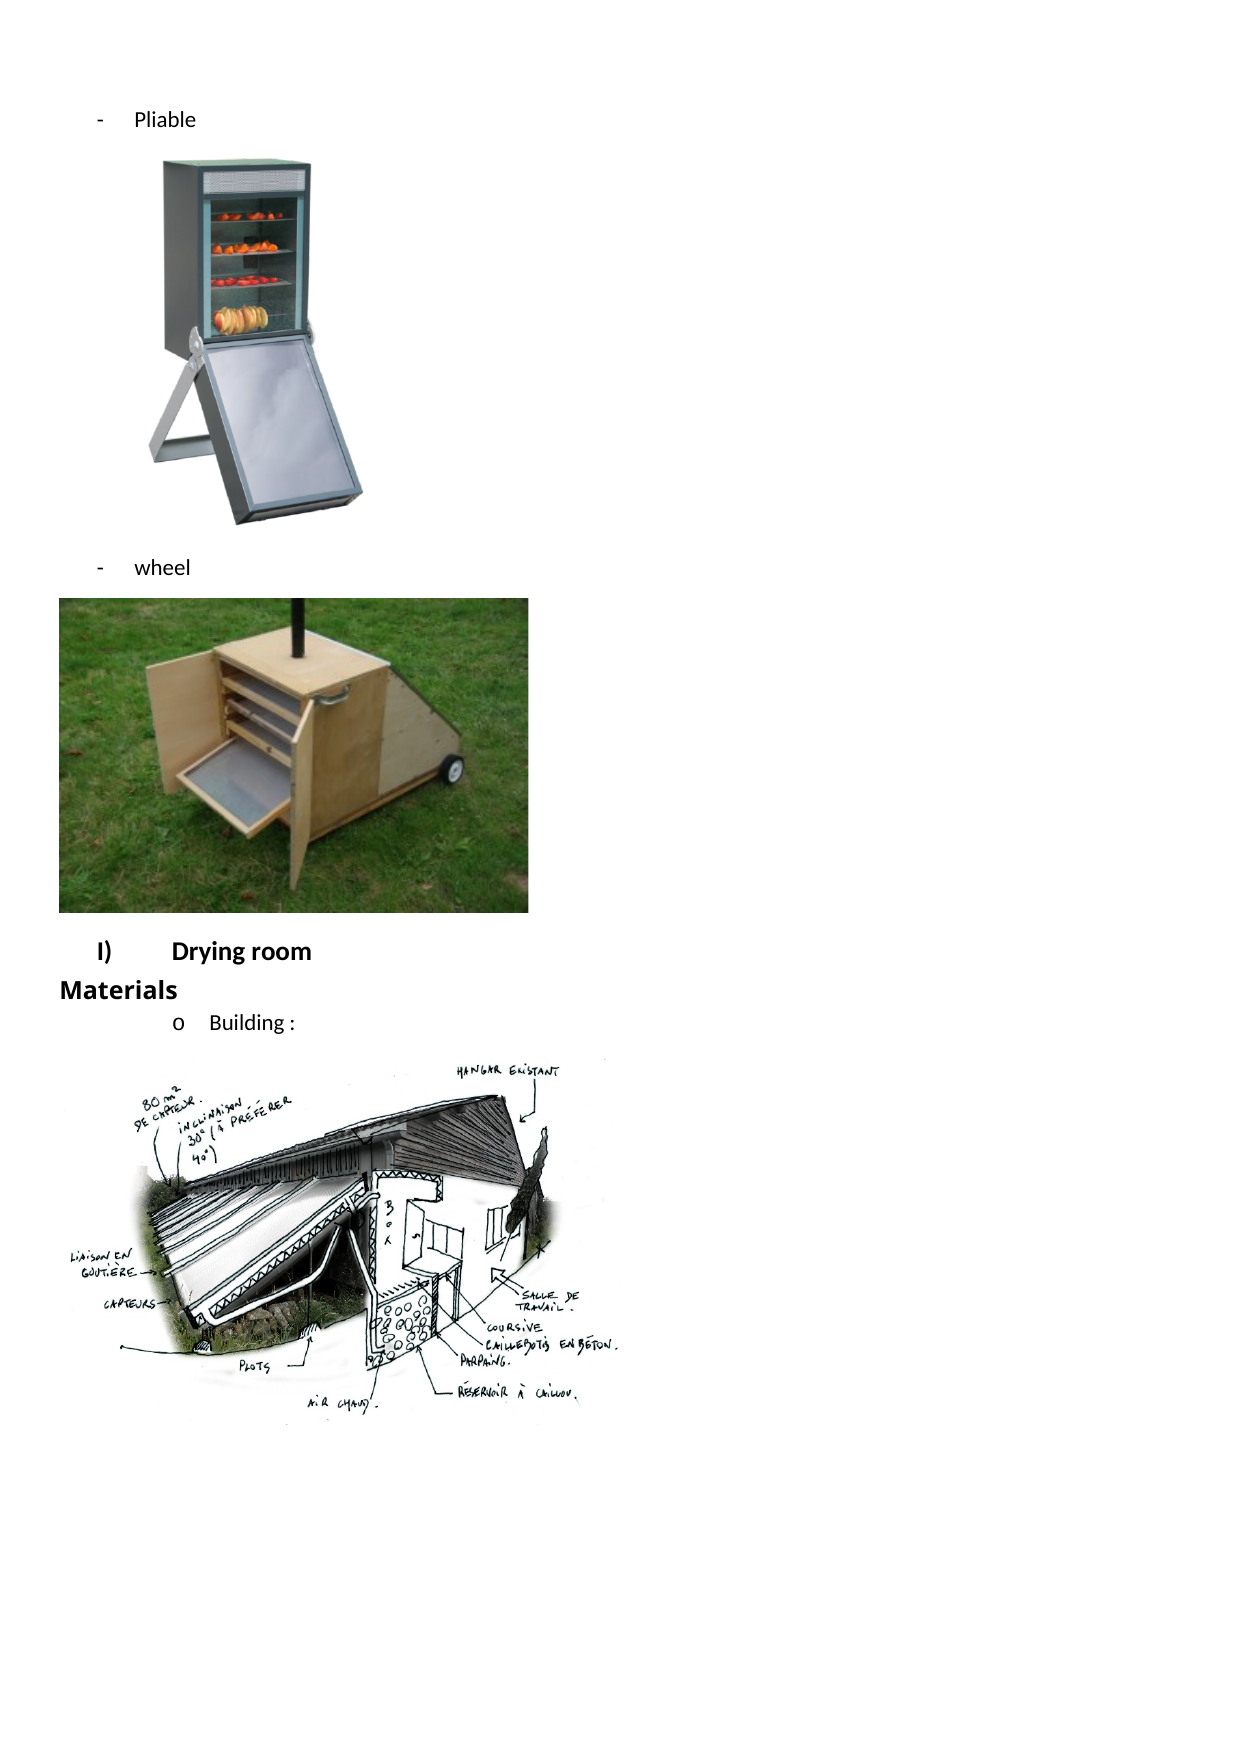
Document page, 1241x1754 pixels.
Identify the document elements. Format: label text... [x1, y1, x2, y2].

list wheel [97, 553, 1181, 581]
picture [134, 150, 374, 536]
picture [59, 598, 529, 913]
list Drying room [97, 934, 1181, 967]
list Building : [172, 1008, 1181, 1037]
subtitle Materials [59, 973, 1181, 1007]
picture [59, 1055, 622, 1425]
list Pliable [97, 105, 1181, 133]
